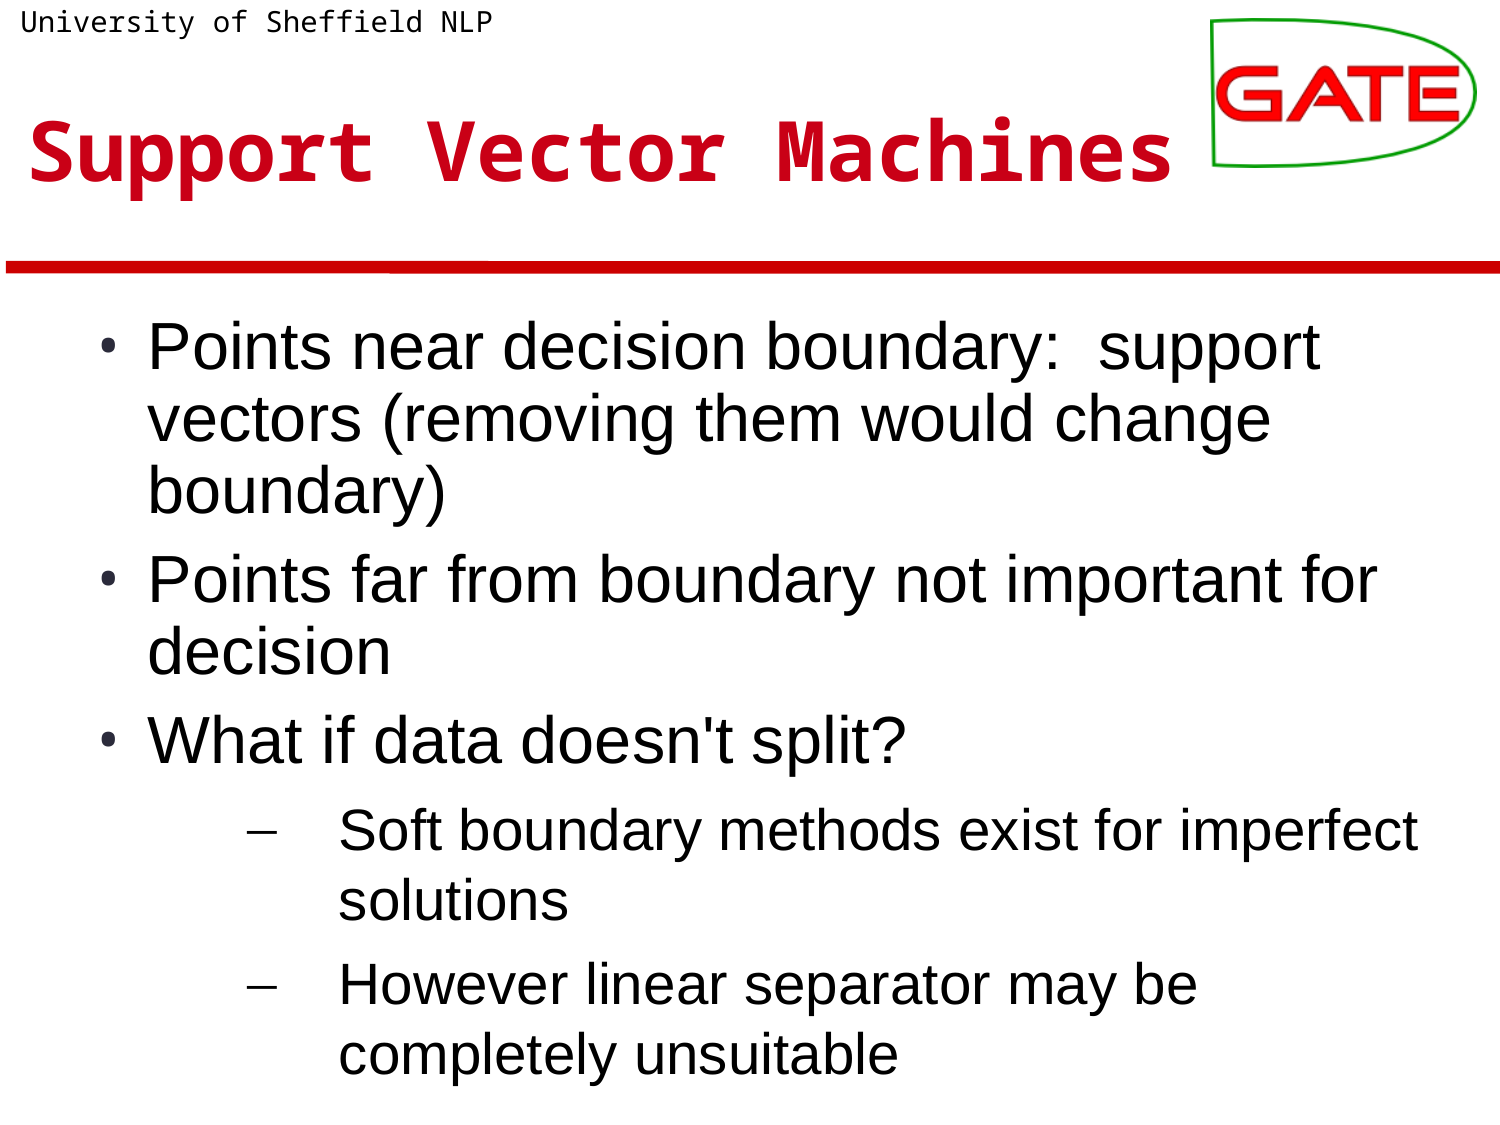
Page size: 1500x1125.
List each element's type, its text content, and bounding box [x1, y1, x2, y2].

list Points near decision boundary: support vectors (removing them would change boundary) Points far from boundary not important for decision What if data doesn't split? Soft boundary methods exist for imperfect solutions However linear separator may be completely unsuitable [82, 304, 1477, 1125]
picture [1210, 18, 1477, 49]
title Support Vector Machines [11, 49, 1500, 257]
